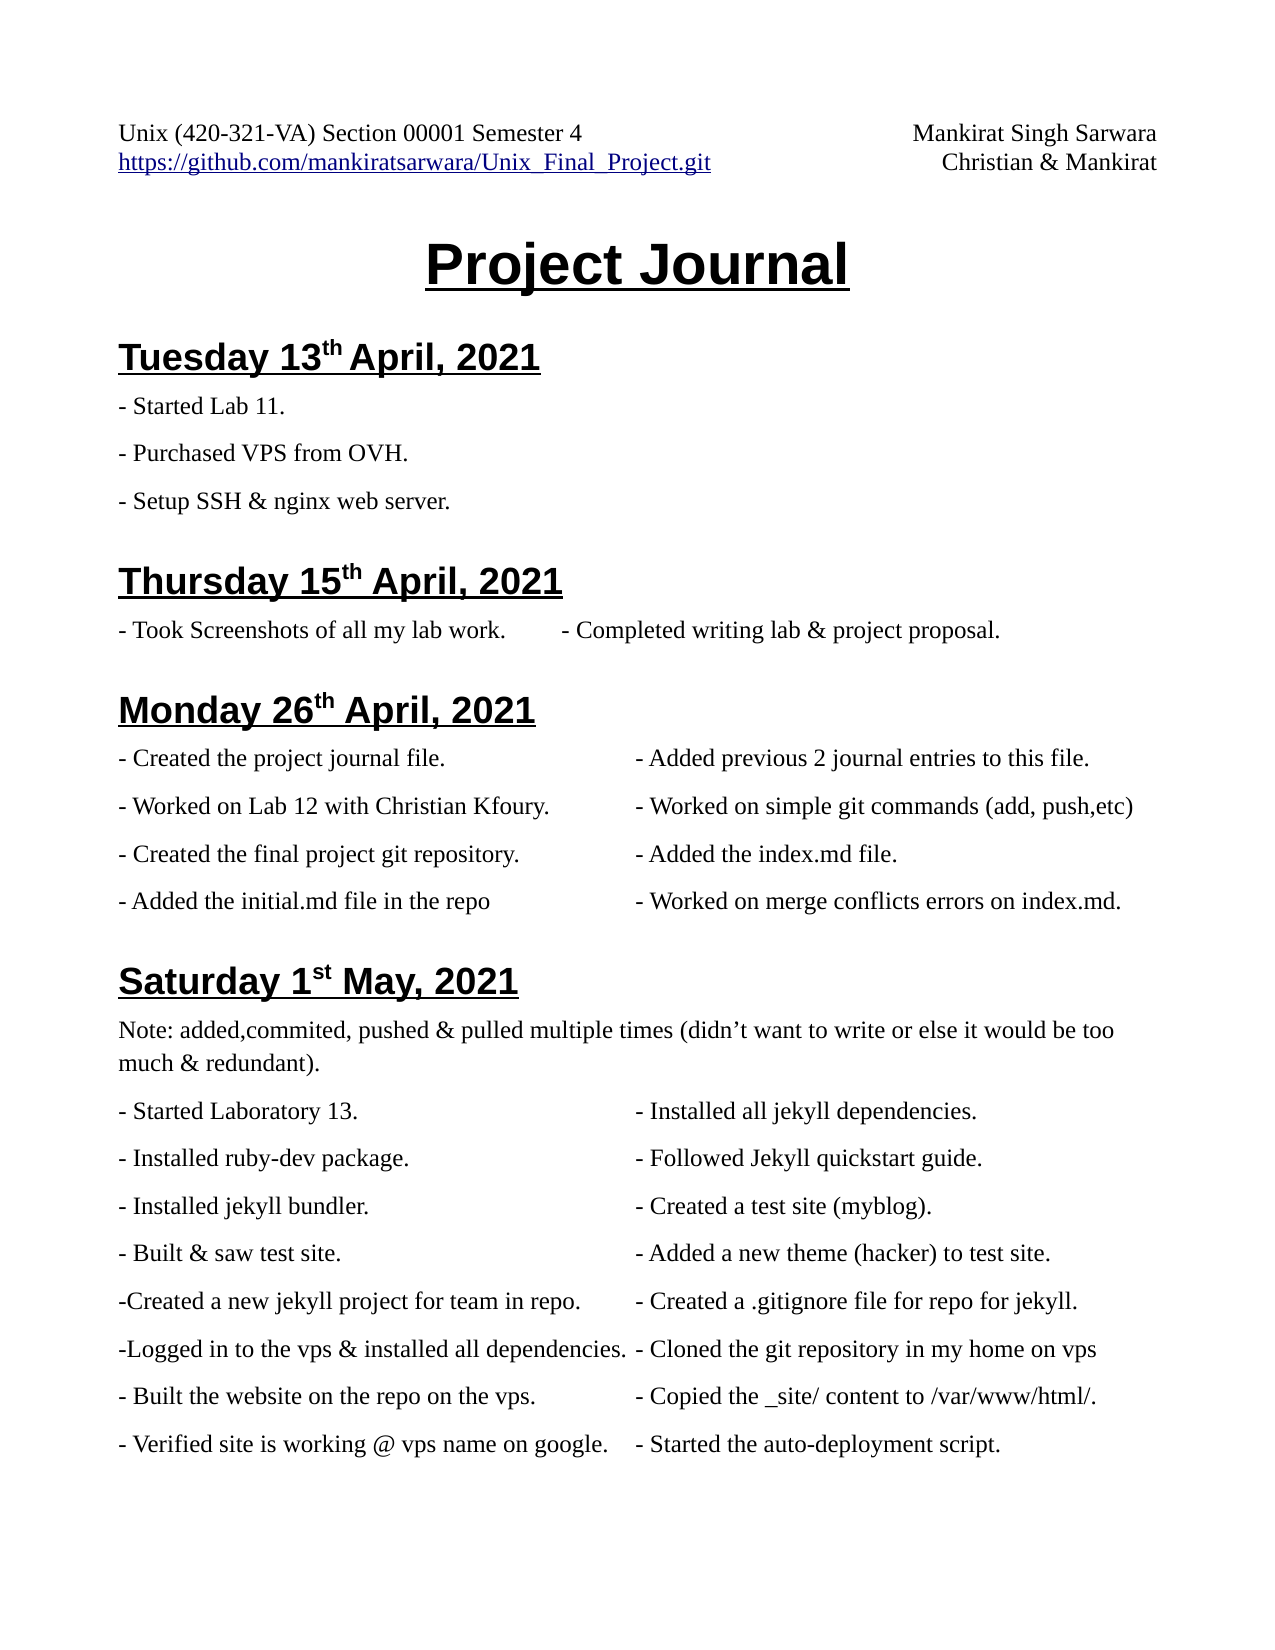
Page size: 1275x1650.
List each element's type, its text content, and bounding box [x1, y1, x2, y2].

text - Verified site is working @ vps name on google. - Started the auto-deployment script. [118, 1429, 1157, 1458]
subtitle Saturday 1st May, 2021 [118, 959, 1157, 1003]
text -Logged in to the vps & installed all dependencies. - Cloned the git repository in my home on vps [118, 1334, 1157, 1362]
subtitle Tuesday 13th April, 2021 [118, 335, 1157, 378]
text - Installed jekyll bundler. - Created a test site (myblog). [118, 1191, 1157, 1220]
text - Started Lab 11. [118, 391, 1157, 419]
text - Created the final project git repository. - Added the index.md file. [118, 839, 1157, 867]
text - Setup SSH & nginx web server. [118, 486, 1157, 515]
text - Worked on Lab 12 with Christian Kfoury. - Worked on simple git commands (add, push,etc) [118, 791, 1157, 820]
text - Added the initial.md file in the repo - Worked on merge conflicts errors on index.md. [118, 886, 1157, 915]
text - Built & saw test site. - Added a new theme (hacker) to test site. [118, 1238, 1157, 1267]
text - Built the website on the repo on the vps. - Copied the _site/ content to /var/www/html/. [118, 1381, 1157, 1410]
text -Created a new jekyll project for team in repo. - Created a .gitignore file for repo for jekyll. [118, 1286, 1157, 1315]
text - Installed ruby-dev package. - Followed Jekyll quickstart guide. [118, 1143, 1157, 1172]
title Project Journal [118, 230, 1157, 297]
text - Created the project journal file. - Added previous 2 journal entries to this file. [118, 743, 1157, 772]
text Note: added,commited, pushed & pulled multiple times (didn’t want to write or else it would be too much & redundant). [118, 1015, 1157, 1077]
subtitle Thursday 15th April, 2021 [118, 559, 1157, 602]
subtitle Monday 26th April, 2021 [118, 687, 1157, 731]
text - Started Laboratory 13. - Installed all jekyll dependencies. [118, 1096, 1157, 1124]
text - Took Screenshots of all my lab work. - Completed writing lab & project proposal. [118, 615, 1157, 643]
text - Purchased VPS from OVH. [118, 438, 1157, 467]
